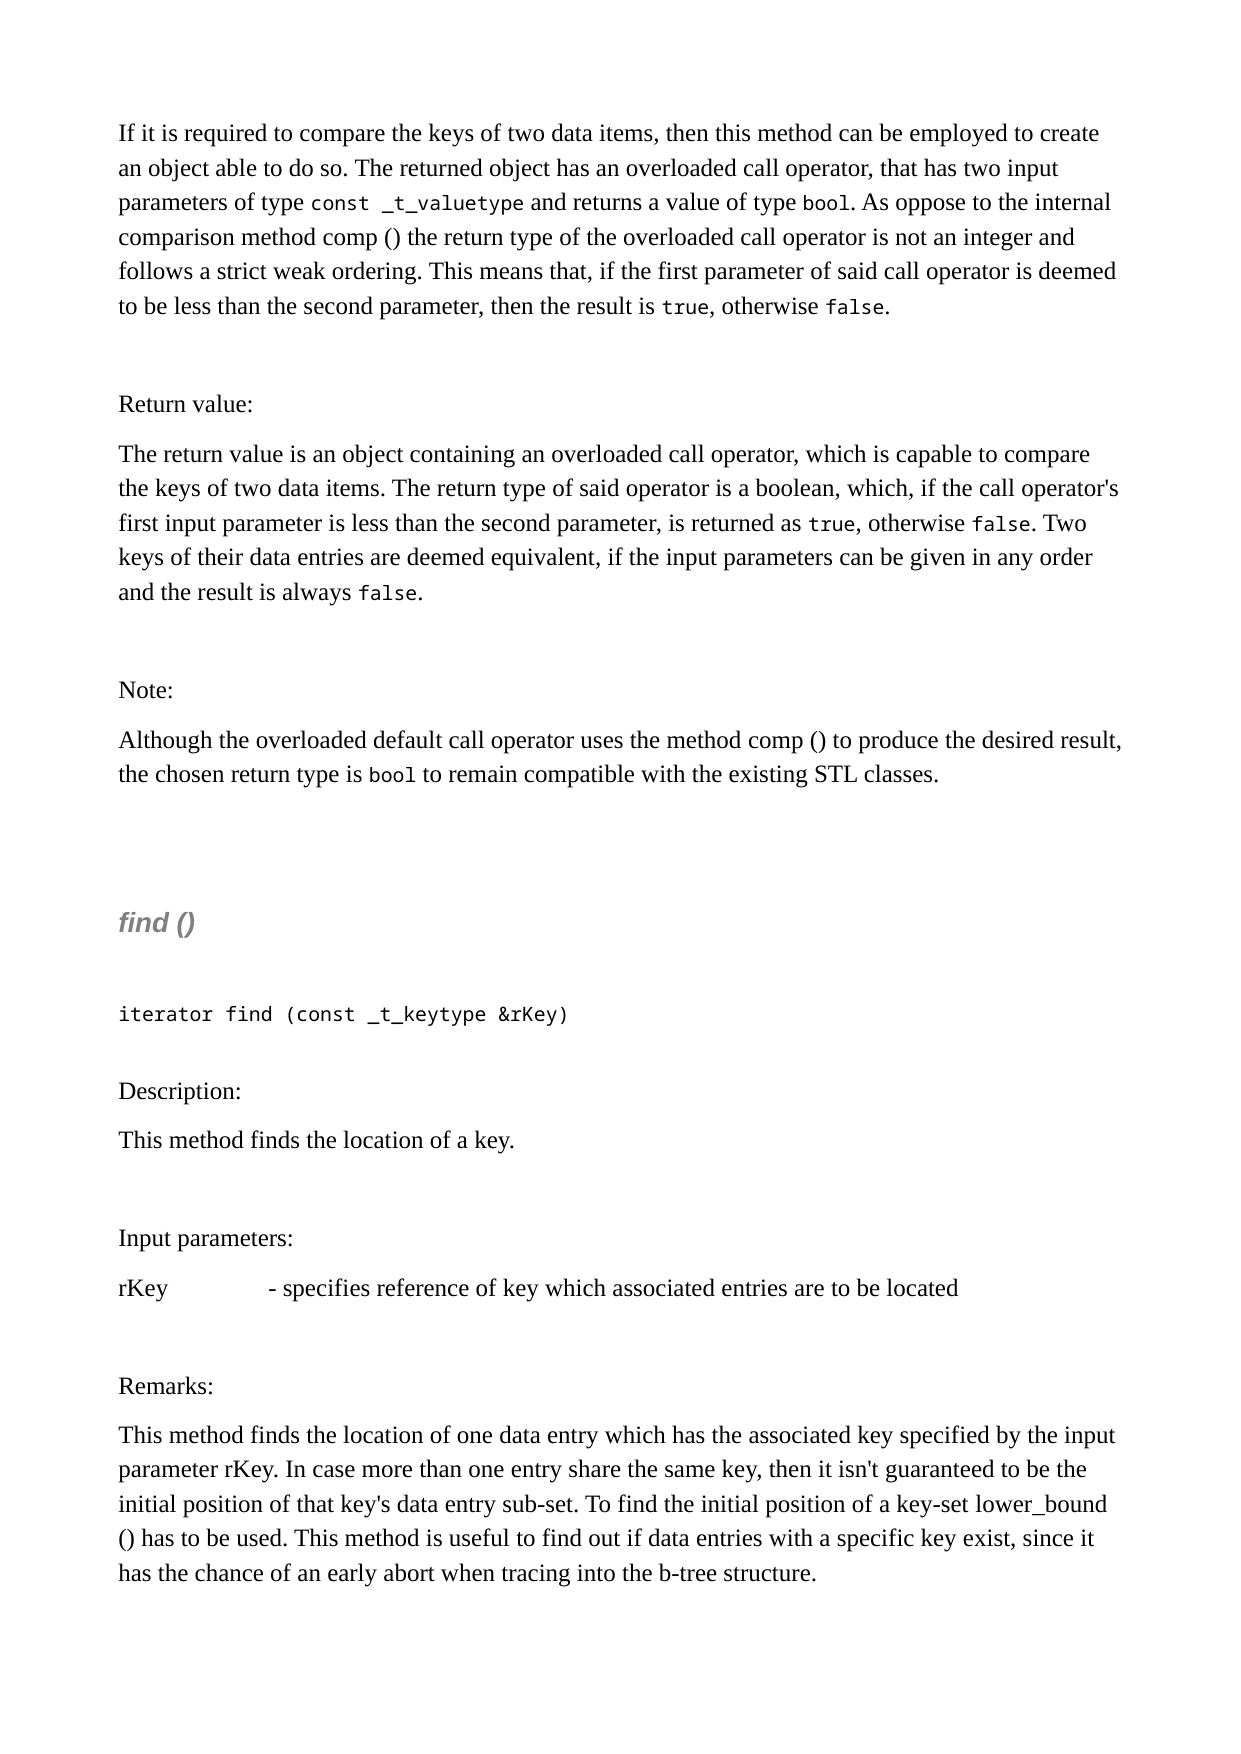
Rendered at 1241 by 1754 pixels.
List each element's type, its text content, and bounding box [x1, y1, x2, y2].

text Remarks: [118, 1371, 1122, 1399]
text Return value: [118, 389, 1122, 418]
text This method finds the location of one data entry which has the associated key specified by the input parameter rKey. In case more than one entry share the same key, then it isn't guaranteed to be the initial position of that key's data entry sub-set. To find the initial position of a key-set lower_bound () has to be used. This method is useful to find out if data entries with a specific key exist, since it has the chance of an early abort when tracing into the b-tree structure. [118, 1420, 1122, 1586]
text iterator find (const _t_keytype &rKey) [118, 1000, 1122, 1027]
text Note: [118, 676, 1122, 704]
text If it is required to compare the keys of two data items, then this method can be employed to create an object able to do so. The returned object has an overloaded call operator, that has two input parameters of type const _t_valuetype and returns a value of type bool. As oppose to the internal comparison method comp () the return type of the overloaded call operator is not an integer and follows a strict weak ordering. This means that, if the first parameter of said call operator is deemed to be less than the second parameter, then the result is true, otherwise false. [118, 118, 1122, 320]
text This method finds the location of a key. [118, 1125, 1122, 1154]
text Input parameters: [118, 1223, 1122, 1252]
text Although the overloaded default call operator uses the method comp () to produce the desired result, the chosen return type is bool to remain compatible with the existing STL classes. [118, 725, 1122, 788]
text rKey - specifies reference of key which associated entries are to be located [118, 1273, 1122, 1301]
text The return value is an object containing an overloaded call operator, which is capable to compare the keys of two data items. The return type of said operator is a boolean, which, if the call operator's first input parameter is less than the second parameter, is returned as true, otherwise false. Two keys of their data entries are deemed equivalent, if the input parameters can be given in any order and the result is always false. [118, 439, 1122, 606]
text Description: [118, 1076, 1122, 1105]
subtitle find () [118, 907, 1122, 939]
